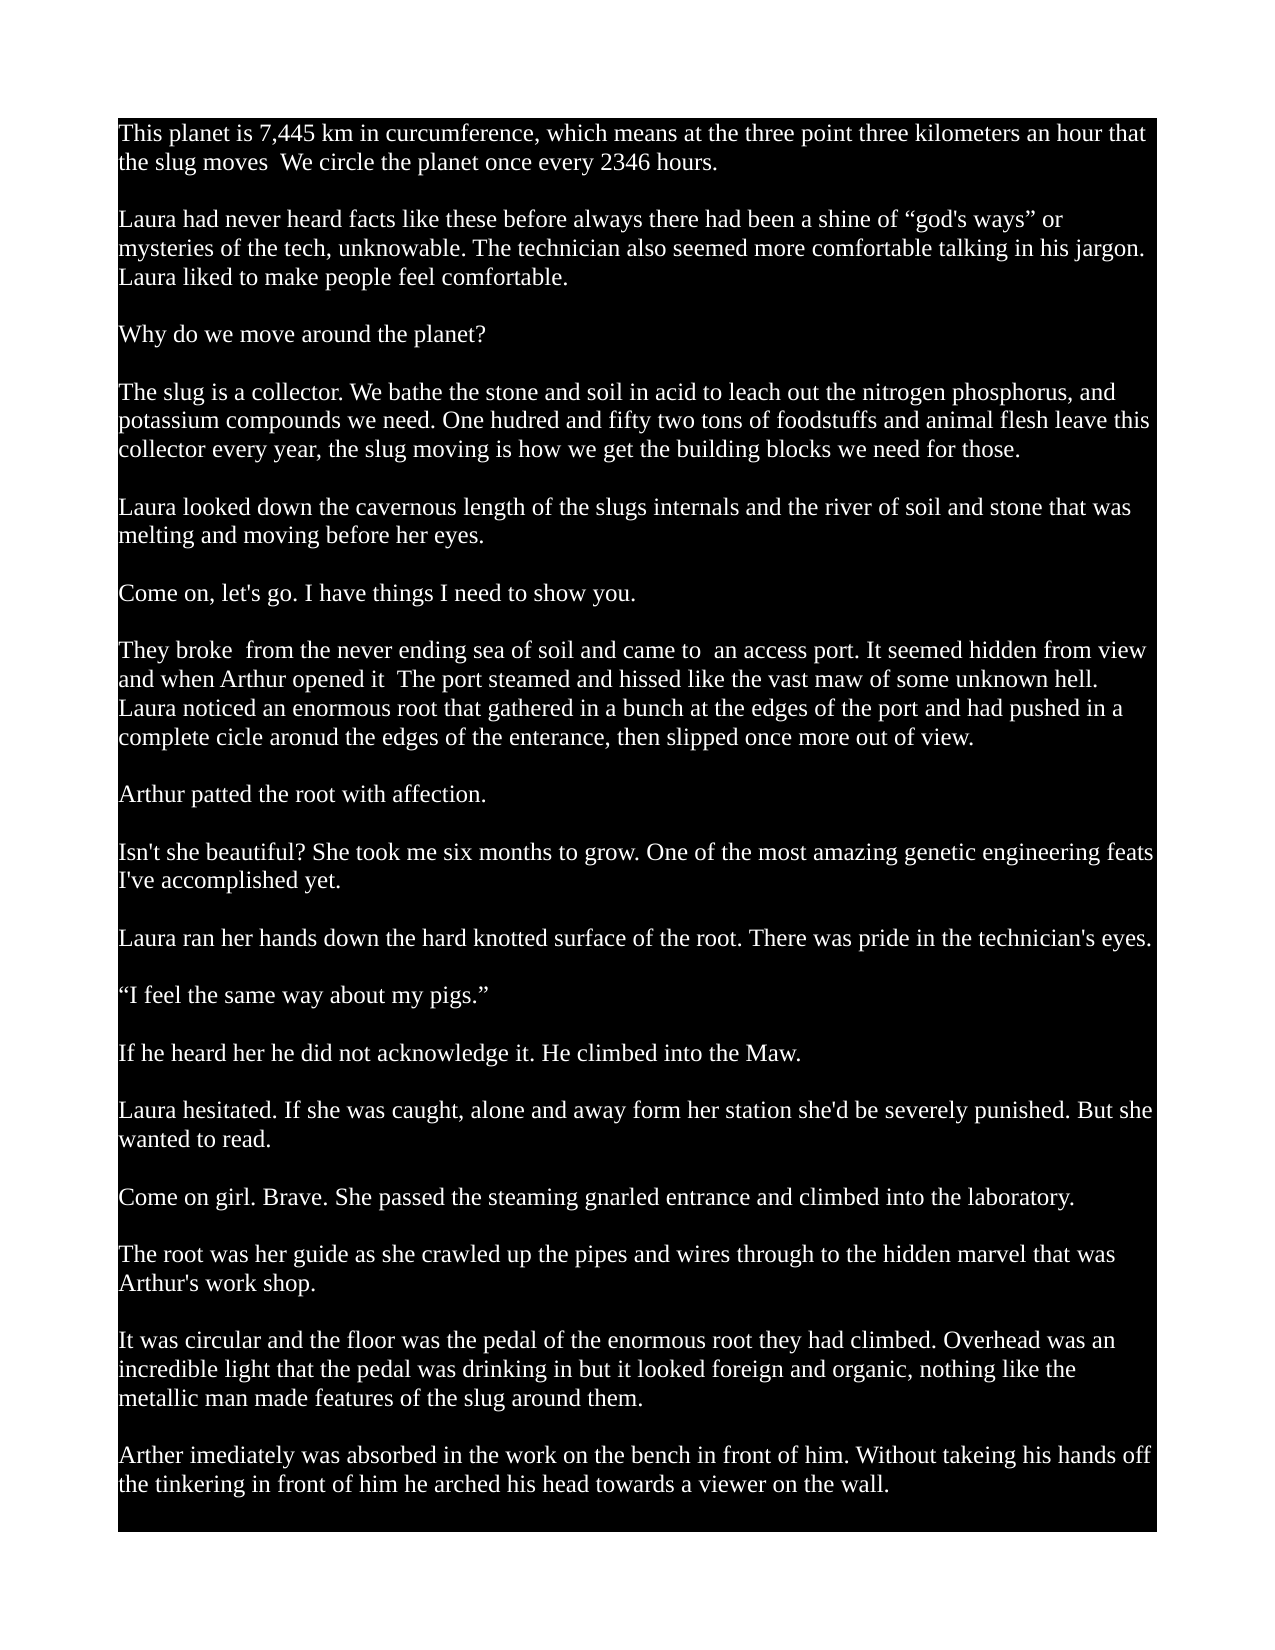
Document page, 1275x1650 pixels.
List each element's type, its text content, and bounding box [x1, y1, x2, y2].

text “I feel the same way about my pigs.” [118, 952, 1157, 1009]
text This planet is 7,445 km in curcumference, which means at the three point three kilometers an hour that the slug moves We circle the planet once every 2346 hours. [118, 118, 1157, 176]
text Laura had never heard facts like these before always there had been a shine of “god's ways” or mysteries of the tech, unknowable. The technician also seemed more comfortable talking in his jargon. Laura liked to make people feel comfortable. [118, 204, 1157, 291]
text It was circular and the floor was the pedal of the enormous root they had climbed. Overhead was an incredible light that the pedal was drinking in but it looked foreign and organic, nothing like the metallic man made features of the slug around them. [118, 1326, 1157, 1412]
text If he heard her he did not acknowledge it. He climbed into the Maw. [118, 1038, 1157, 1067]
text Arther imediately was absorbed in the work on the bench in front of him. Without takeing his hands off the tinkering in front of him he arched his head towards a viewer on the wall. [118, 1441, 1157, 1498]
text Laura looked down the cavernous length of the slugs internals and the river of soil and stone that was melting and moving before her eyes. [118, 492, 1157, 549]
text Arthur patted the root with affection. [118, 779, 1157, 808]
text Come on, let's go. I have things I need to show you. [118, 578, 1157, 607]
text The root was her guide as she crawled up the pipes and wires through to the hidden marvel that was Arthur's work shop. [118, 1239, 1157, 1297]
text Come on girl. Brave. She passed the steaming gnarled entrance and climbed into the laboratory. [118, 1182, 1157, 1211]
text Laura ran her hands down the hard knotted surface of the root. There was pride in the technician's eyes. [118, 923, 1157, 952]
text Laura hesitated. If she was caught, alone and away form her station she'd be severely punished. But she wanted to read. [118, 1096, 1157, 1153]
text Isn't she beautiful? She took me six months to grow. One of the most amazing genetic engineering feats I've accomplished yet. [118, 837, 1157, 894]
text They broke from the never ending sea of soil and came to an access port. It seemed hidden from view and when Arthur opened it The port steamed and hissed like the vast maw of some unknown hell. Laura noticed an enormous root that gathered in a bunch at the edges of the port and had pushed in a complete cicle aronud the edges of the enterance, then slipped once more out of view. [118, 636, 1157, 751]
text Why do we move around the planet? The slug is a collector. We bathe the stone and soil in acid to leach out the nitrogen phosphorus, and potassium compounds we need. One hudred and fifty two tons of foodstuffs and animal flesh leave this collector every year, the slug moving is how we get the building blocks we need for those. [118, 319, 1157, 463]
